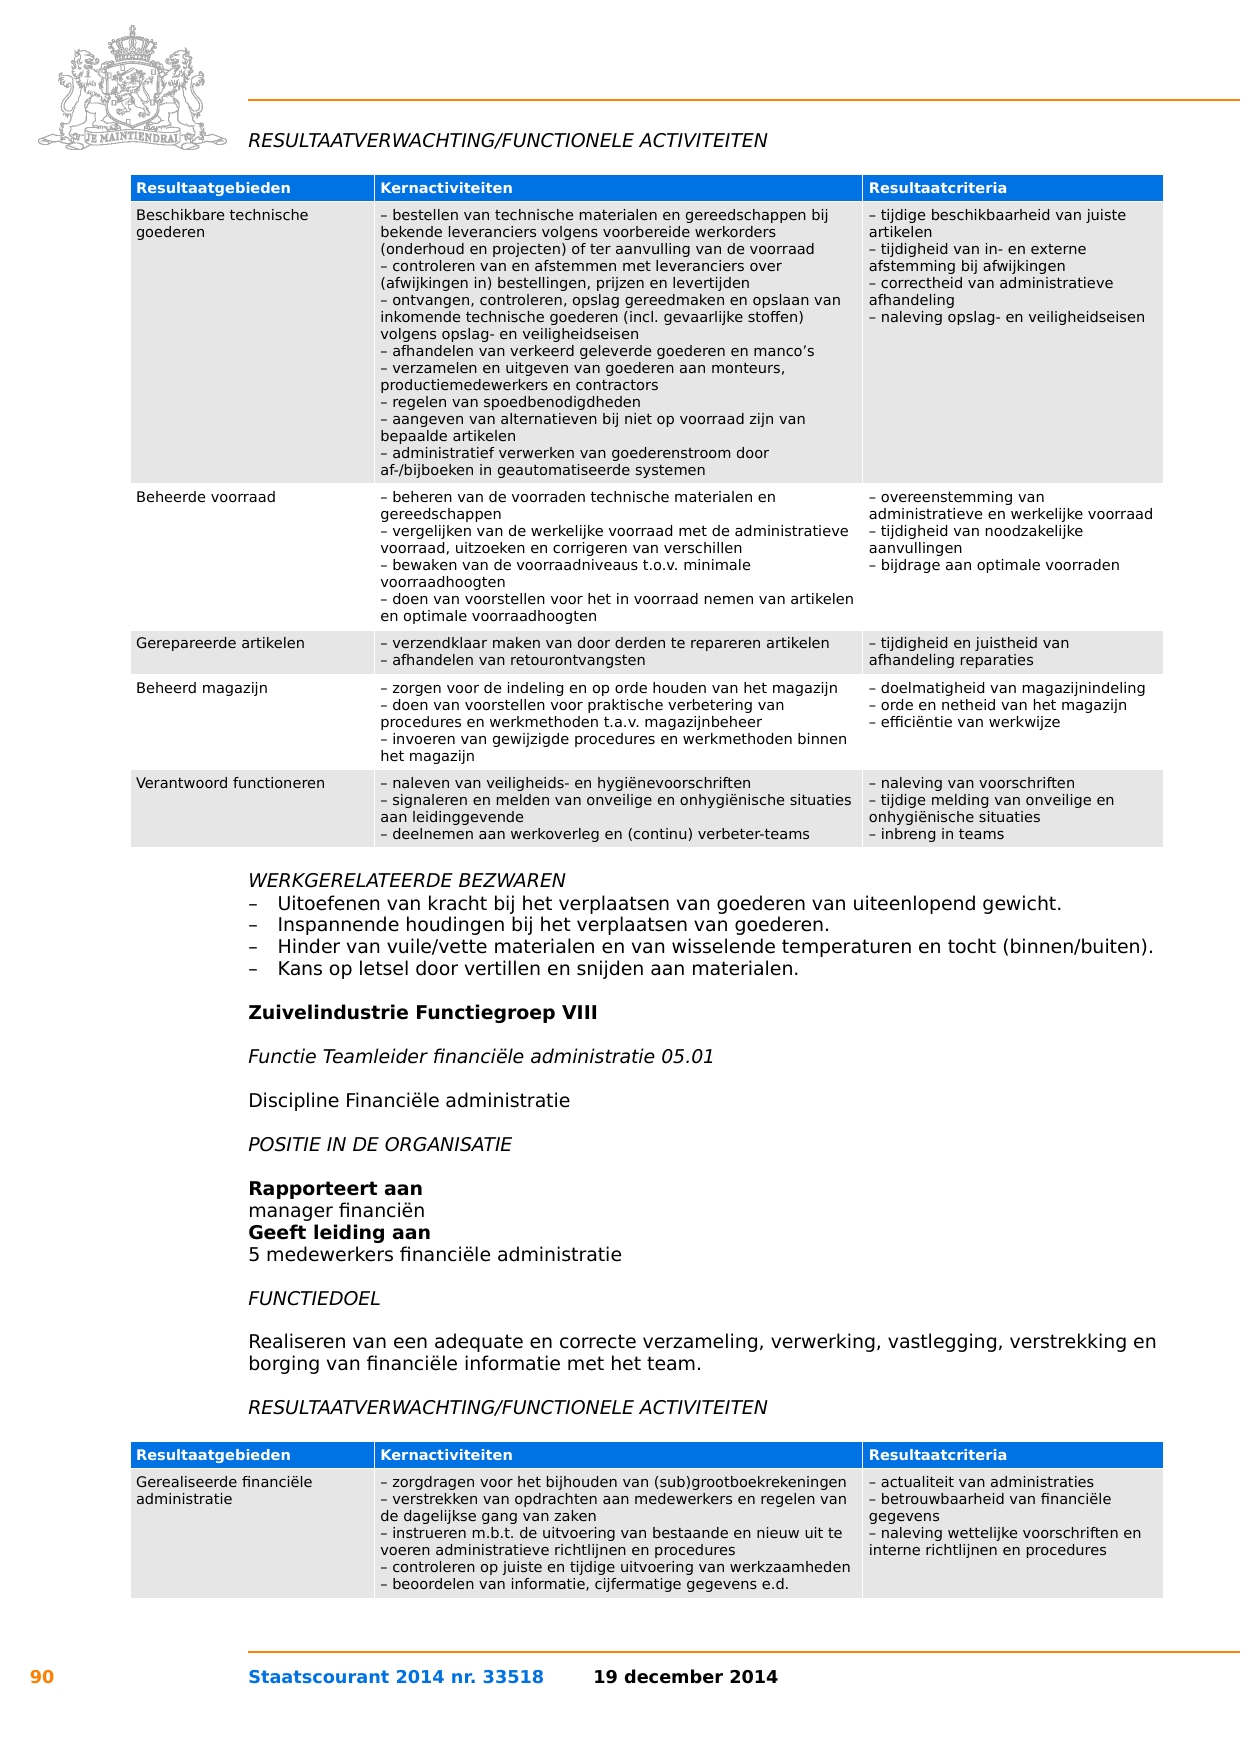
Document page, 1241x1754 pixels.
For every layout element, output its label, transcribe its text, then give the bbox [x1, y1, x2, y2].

text 5 medewerkers financiële administratie [248, 1243, 1163, 1266]
table_header Resultaatcriteria [863, 1442, 1163, 1468]
table_cell – actualiteit van administraties – betrouwbaarheid van financiële gegevens – naleving wettelijke voorschriften en interne richtlijnen en procedures [863, 1469, 1163, 1598]
table_header Resultaatcriteria [863, 175, 1163, 201]
table_cell – naleving van voorschriften – tijdige melding van onveilige en onhygiënische situaties – inbreng in teams [863, 770, 1163, 847]
text – Uitoefenen van kracht bij het verplaatsen van goederen van uiteenlopend gewicht. [248, 892, 1163, 914]
subtitle FUNCTIEDOEL [248, 1287, 1163, 1309]
subtitle RESULTAATVERWACHTING/FUNCTIONELE ACTIVITEITEN [248, 1397, 1163, 1419]
text Rapporteert aan [248, 1178, 1163, 1199]
subtitle Functie Teamleider financiële administratie 05.01 [248, 1046, 1163, 1068]
text – Inspannende houdingen bij het verplaatsen van goederen. [248, 914, 1163, 936]
table_header Resultaatgebieden [131, 1442, 374, 1468]
table_cell – verzendklaar maken van door derden te repareren artikelen – afhandelen van retourontvangsten [375, 631, 862, 674]
table_cell Gerealiseerde financiële administratie [131, 1469, 374, 1598]
table_cell – bestellen van technische materialen en gereedschappen bij bekende leveranciers volgens voorbereide werkorders (onderhoud en projecten) of ter aanvulling van de voorraad – controleren van en afstemmen met leveranciers over (afwijkingen in) bestellingen, prijzen en levertijden – ontvangen, controleren, opslag gereedmaken en opslaan van inkomende technische goederen (incl. gevaarlijke stoffen) volgens opslag- en veiligheidseisen – afhandelen van verkeerd geleverde goederen en manco’s – verzamelen en uitgeven van goederen aan monteurs, productiemedewerkers en contractors – regelen van spoedbenodigdheden – aangeven van alternatieven bij niet op voorraad zijn van bepaalde artikelen – administratief verwerken van goederenstroom door af-/bijboeken in geautomatiseerde systemen [375, 202, 862, 483]
picture [38, 25, 227, 150]
subtitle Discipline Financiële administratie [248, 1090, 1163, 1112]
table_cell – tijdigheid en juistheid van afhandeling reparaties [863, 631, 1163, 674]
subtitle Zuivelindustrie Functiegroep VIII [248, 1002, 1163, 1024]
table_header Kernactiviteiten [375, 175, 862, 201]
table_cell – beheren van de voorraden technische materialen en gereedschappen – vergelijken van de werkelijke voorraad met de administratieve voorraad, uitzoeken en corrigeren van verschillen – bewaken van de voorraadniveaus t.o.v. minimale voorraadhoogten – doen van voorstellen voor het in voorraad nemen van artikelen en optimale voorraadhoogten [375, 484, 862, 629]
table_header Resultaatgebieden [131, 175, 374, 201]
table_cell – doelmatigheid van magazijnindeling – orde en netheid van het magazijn – efficiëntie van werkwijze [863, 675, 1163, 769]
table_cell – overeenstemming van administratieve en werkelijke voorraad – tijdigheid van noodzakelijke aanvullingen – bijdrage aan optimale voorraden [863, 484, 1163, 629]
table_cell – naleven van veiligheids- en hygiënevoorschriften – signaleren en melden van onveilige en onhygiënische situaties aan leidinggevende – deelnemen aan werkoverleg en (continu) verbeter-teams [375, 770, 862, 847]
table_header Kernactiviteiten [375, 1442, 862, 1468]
table_cell – zorgdragen voor het bijhouden van (sub)grootboekrekeningen – verstrekken van opdrachten aan medewerkers en regelen van de dagelijkse gang van zaken – instrueren m.b.t. de uitvoering van bestaande en nieuw uit te voeren administratieve richtlijnen en procedures – controleren op juiste en tijdige uitvoering van werkzaamheden – beoordelen van informatie, cijfermatige gegevens e.d. [375, 1469, 862, 1598]
text Geeft leiding aan [248, 1222, 1163, 1243]
table_cell Beheerd magazijn [131, 675, 374, 769]
subtitle POSITIE IN DE ORGANISATIE [248, 1134, 1163, 1156]
table_cell – tijdige beschikbaarheid van juiste artikelen – tijdigheid van in- en externe afstemming bij afwijkingen – correctheid van administratieve afhandeling – naleving opslag- en veiligheidseisen [863, 202, 1163, 483]
table_cell Beschikbare technische goederen [131, 202, 374, 483]
text Realiseren van een adequate en correcte verzameling, verwerking, vastlegging, verstrekking en borging van financiële informatie met het team. [248, 1331, 1163, 1375]
text – Hinder van vuile/vette materialen en van wisselende temperaturen en tocht (binnen/buiten). [248, 936, 1163, 958]
subtitle RESULTAATVERWACHTING/FUNCTIONELE ACTIVITEITEN [248, 130, 1163, 152]
table_cell Beheerde voorraad [131, 484, 374, 629]
table_cell Gerepareerde artikelen [131, 631, 374, 674]
subtitle WERKGERELATEERDE BEZWAREN [248, 870, 1163, 892]
table_cell Verantwoord functioneren [131, 770, 374, 847]
table_cell – zorgen voor de indeling en op orde houden van het magazijn – doen van voorstellen voor praktische verbetering van procedures en werkmethoden t.a.v. magazijnbeheer – invoeren van gewijzigde procedures en werkmethoden binnen het magazijn [375, 675, 862, 769]
text – Kans op letsel door vertillen en snijden aan materialen. [248, 958, 1163, 980]
text manager financiën [248, 1199, 1163, 1222]
